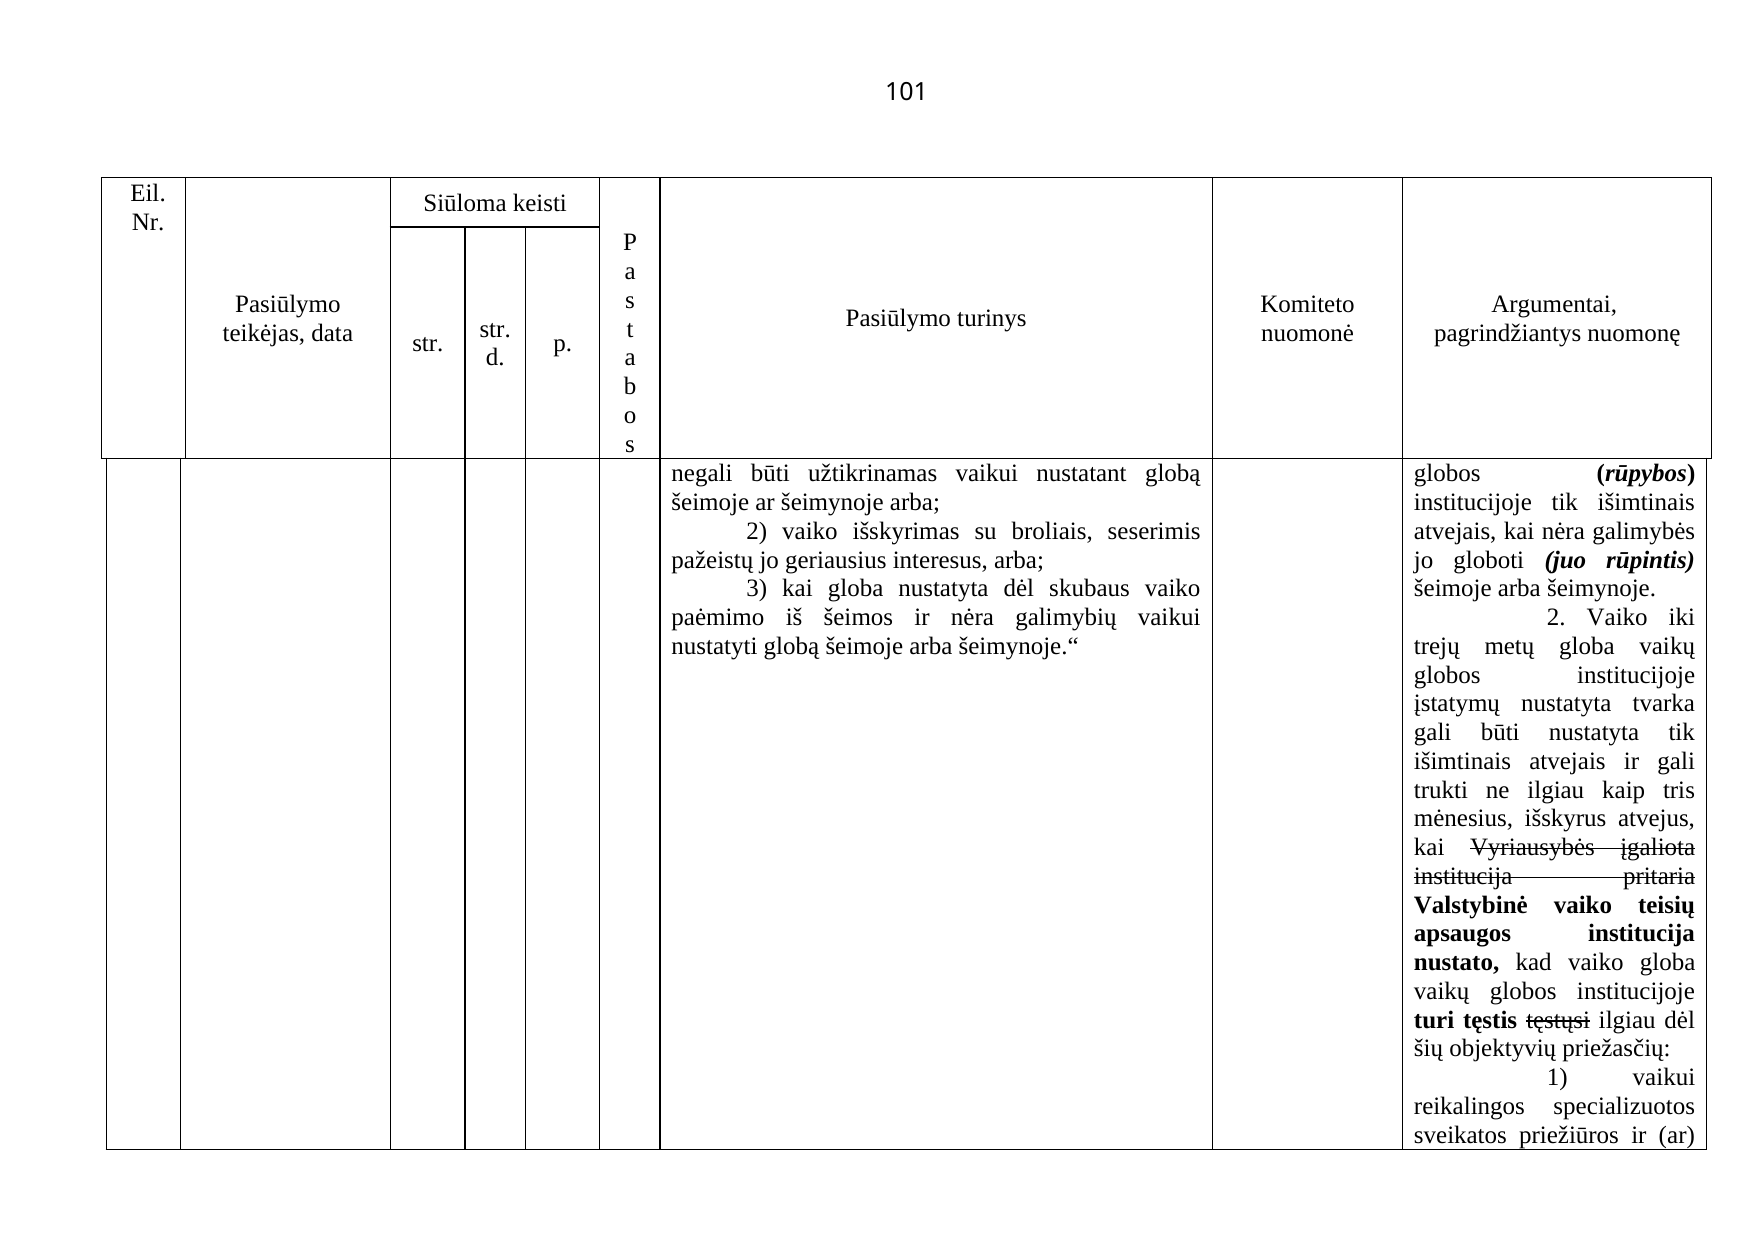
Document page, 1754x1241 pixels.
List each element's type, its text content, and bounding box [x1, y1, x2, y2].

table_header Pasiūlymo turinys [661, 178, 1212, 457]
table_cell globos (rūpybos) institucijoje tik išimtinais atvejais, kai nėra galimybės jo globoti (juo rūpintis) šeimoje arba šeimynoje. 2. Vaiko iki trejų metų globa vaikų globos institucijoje įstatymų nustatyta tvarka gali būti nustatyta tik išimtinais atvejais ir gali trukti ne ilgiau kaip tris mėnesius, išskyrus atvejus, kai Vyriausybės įgaliota institucija pritaria Valstybinė vaiko teisių apsaugos institucija nustato, kad vaiko globa vaikų globos institucijoje turi tęstis tęstųsi ilgiau dėl šių objektyvių priežasčių: 1) vaikui reikalingos specializuotos sveikatos priežiūros ir (ar) [1403, 459, 1706, 1148]
table_cell [600, 459, 659, 1148]
table_cell str. [391, 228, 464, 457]
table_cell [101, 459, 106, 1148]
table_cell p. [526, 228, 599, 457]
table_cell [1213, 459, 1402, 1148]
table_cell Pastabos [600, 226, 659, 457]
table_header Siūloma keisti [391, 178, 599, 226]
table_header [600, 178, 659, 226]
table_cell [466, 459, 525, 1148]
table_cell [181, 459, 390, 1148]
table_cell [526, 459, 599, 1148]
table_cell [1707, 459, 1712, 1148]
table_cell negali būti užtikrinamas vaikui nustatant globą šeimoje ar šeimynoje arba; 2) vaiko išskyrimas su broliais, seserimis pažeistų jo geriausius interesus, arba; 3) kai globa nustatyta dėl skubaus vaiko paėmimo iš šeimos ir nėra galimybių vaikui nustatyti globą šeimoje arba šeimynoje.“ [661, 459, 1212, 1148]
table_header Komiteto nuomonė [1213, 178, 1402, 457]
table_header Eil. Nr. [102, 178, 185, 457]
table_cell [391, 459, 464, 1148]
table_cell [107, 459, 180, 1148]
table_cell str. d. [466, 228, 525, 457]
table_header Pasiūlymo teikėjas, data [186, 178, 390, 457]
table_header Argumentai, pagrindžiantys nuomonę [1403, 178, 1711, 457]
